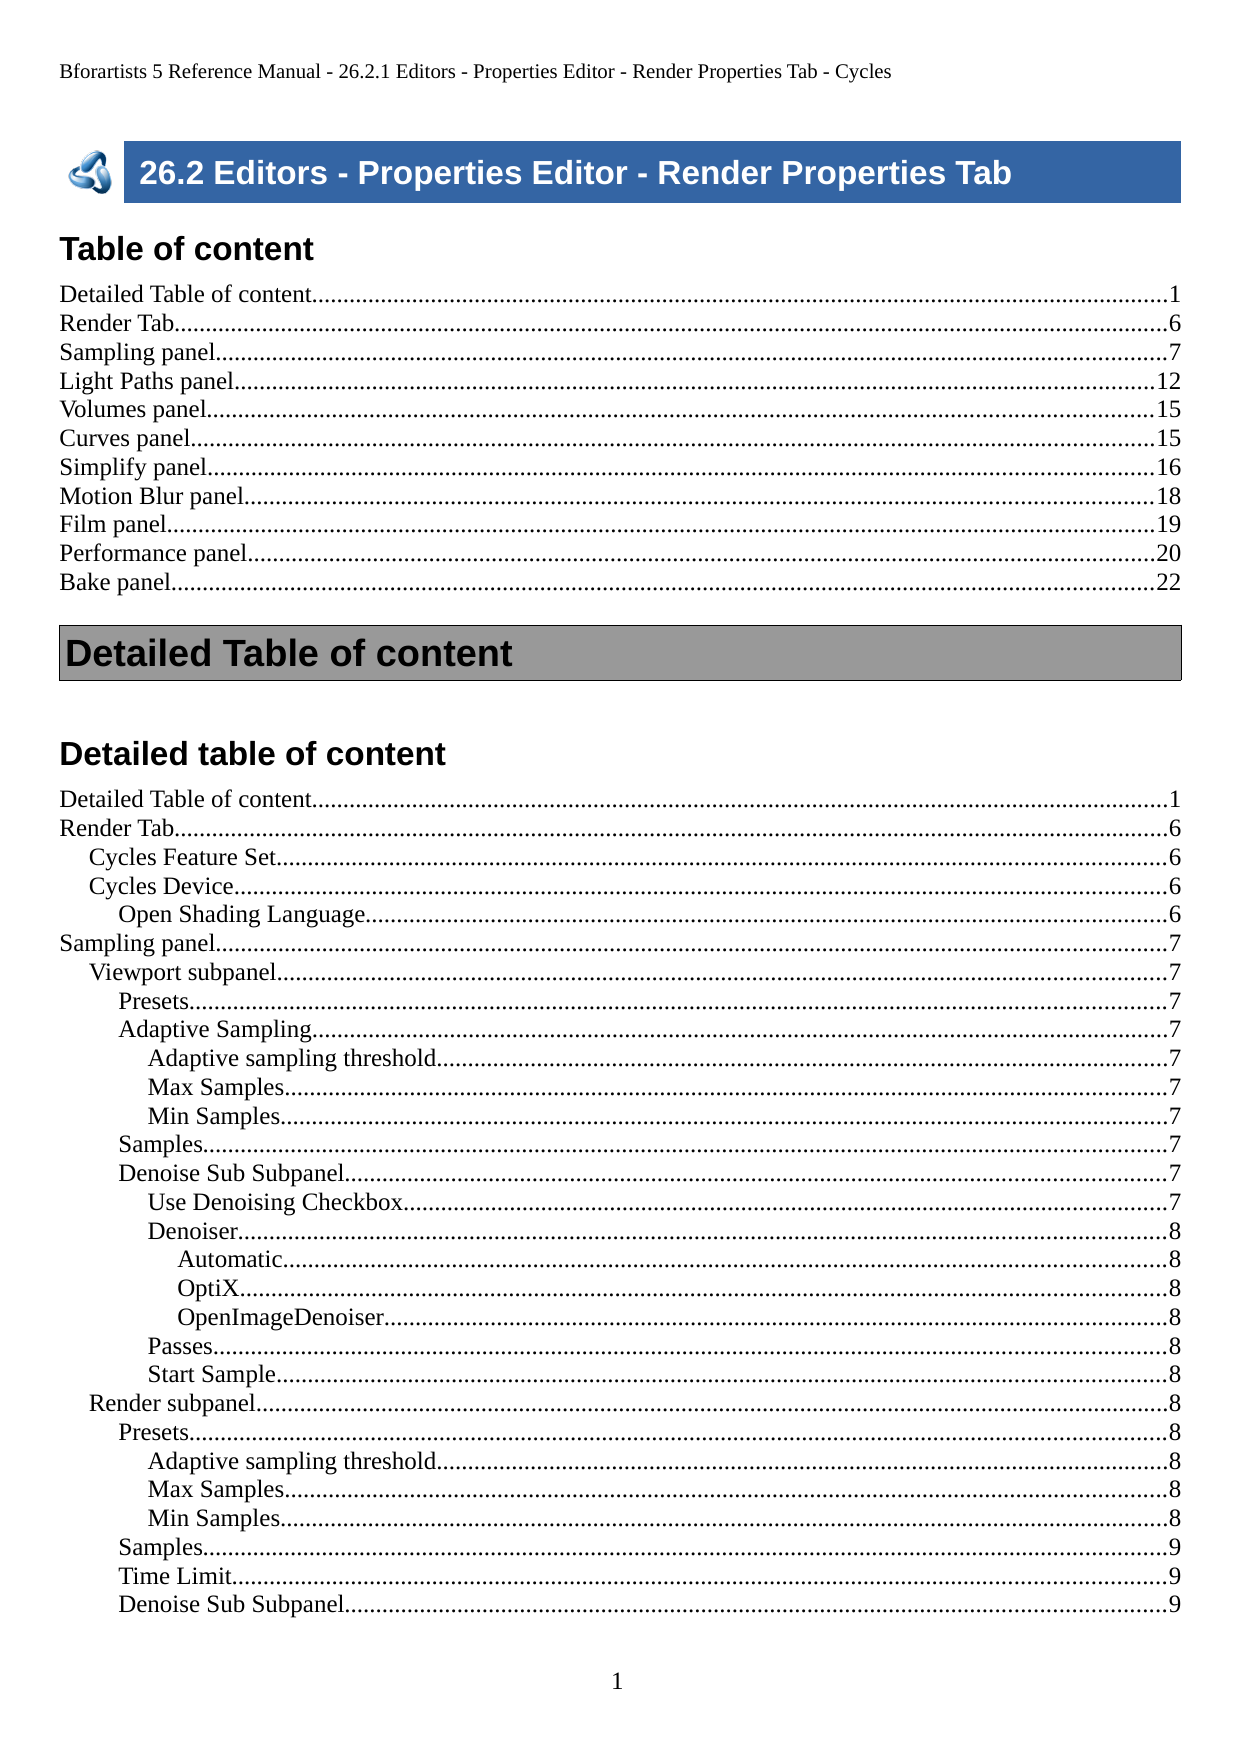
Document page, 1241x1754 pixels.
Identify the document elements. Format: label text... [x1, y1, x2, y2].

text Curves panel 15 [59, 423, 1181, 452]
text Simplify panel 16 [59, 452, 1181, 481]
text Presets 7 [118, 986, 1181, 1014]
text Bake panel 22 [59, 567, 1181, 596]
text Use Denoising Checkbox 7 [147, 1187, 1181, 1216]
text Film panel 19 [59, 509, 1181, 538]
text Volumes panel 15 [59, 394, 1181, 423]
text Sampling panel 7 [59, 337, 1181, 366]
picture [65, 147, 114, 197]
text Render Tab 6 [59, 308, 1181, 337]
text Adaptive sampling threshold 7 [147, 1043, 1181, 1072]
table_header Detailed Table of content [60, 626, 1181, 680]
text Sampling panel 7 [59, 928, 1181, 957]
text Min Samples 8 [147, 1503, 1181, 1532]
text OpenImageDenoiser 8 [177, 1302, 1181, 1331]
text Light Paths panel 12 [59, 366, 1181, 394]
text Time Limit 9 [118, 1561, 1181, 1589]
text Performance panel 20 [59, 538, 1181, 567]
text Adaptive Sampling 7 [118, 1014, 1181, 1043]
text Presets 8 [118, 1417, 1181, 1446]
text Automatic 8 [177, 1244, 1181, 1273]
text Open Shading Language 6 [118, 899, 1181, 928]
subtitle Table of content [59, 228, 1181, 267]
text Render Tab 6 [59, 813, 1181, 842]
text Detailed Table of content 1 [59, 279, 1181, 308]
text Denoise Sub Subpanel 7 [118, 1158, 1181, 1187]
text Detailed Table of content 1 [59, 784, 1181, 813]
text Start Sample 8 [147, 1359, 1181, 1388]
text OptiX 8 [177, 1273, 1181, 1302]
text Passes 8 [147, 1331, 1181, 1359]
text Denoise Sub Subpanel 9 [118, 1589, 1181, 1618]
text Render subpanel 8 [88, 1388, 1181, 1417]
text Max Samples 7 [147, 1072, 1181, 1101]
text Viewport subpanel 7 [88, 957, 1181, 986]
text Samples 9 [118, 1532, 1181, 1561]
text Max Samples 8 [147, 1474, 1181, 1503]
table_header [59, 141, 124, 203]
subtitle Detailed table of content [59, 733, 1181, 772]
table_header 26.2 Editors - Properties Editor - Render Properties Tab [124, 141, 1181, 203]
text Cycles Feature Set 6 [88, 842, 1181, 871]
text Samples 7 [118, 1129, 1181, 1158]
text Adaptive sampling threshold 8 [147, 1446, 1181, 1474]
text Cycles Device 6 [88, 871, 1181, 899]
text Motion Blur panel 18 [59, 481, 1181, 509]
text Min Samples 7 [147, 1101, 1181, 1129]
text Denoiser 8 [147, 1216, 1181, 1244]
